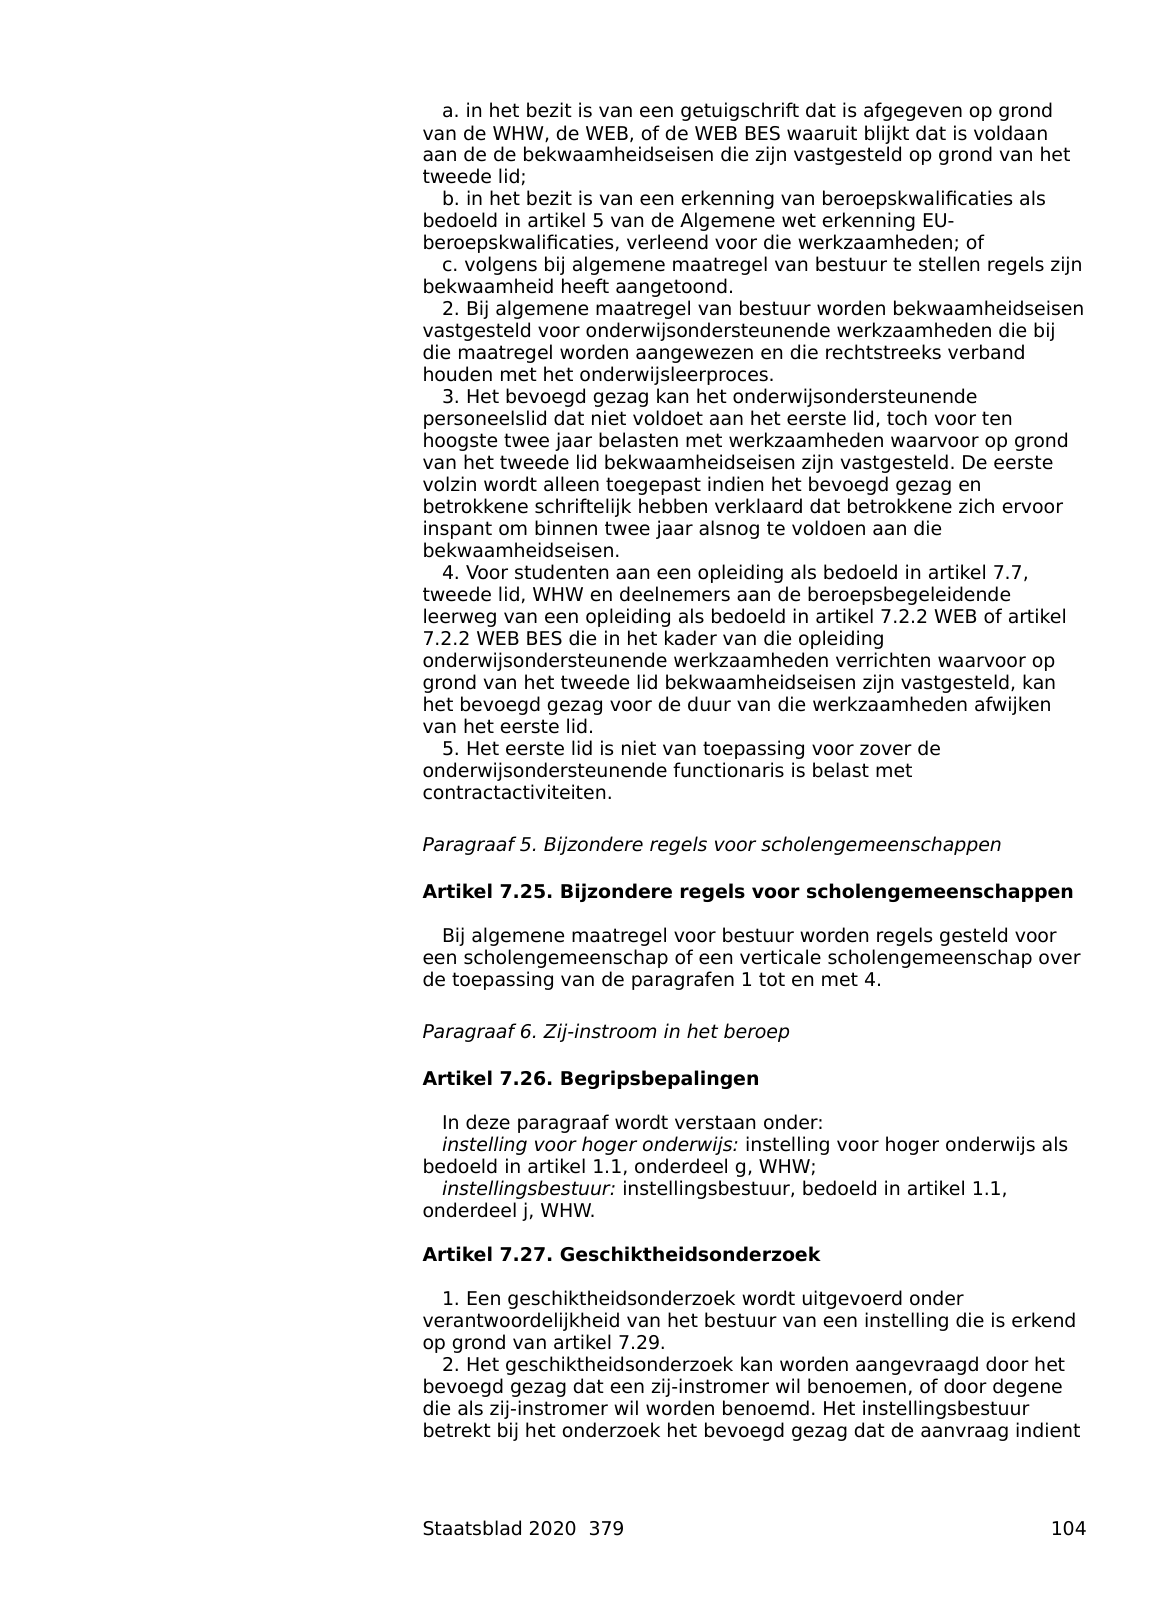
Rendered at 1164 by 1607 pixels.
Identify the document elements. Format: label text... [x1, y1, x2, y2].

subtitle Artikel 7.27. Geschiktheidsonderzoek [422, 1244, 1087, 1266]
subtitle Paragraaf 6. Zij-instroom in het beroep [422, 1021, 1087, 1043]
text In deze paragraaf wordt verstaan onder: [422, 1112, 1087, 1134]
subtitle Paragraaf 5. Bijzondere regels voor scholengemeenschappen [422, 834, 1087, 856]
text Bij algemene maatregel voor bestuur worden regels gesteld voor een scholengemeenschap of een verticale scholengemeenschap over de toepassing van de paragrafen 1 tot en met 4. [422, 925, 1087, 991]
text 4. Voor studenten aan een opleiding als bedoeld in artikel 7.7, tweede lid, WHW en deelnemers aan de beroepsbegeleidende leerweg van een opleiding als bedoeld in artikel 7.2.2 WEB of artikel 7.2.2 WEB BES die in het kader van die opleiding onderwijsondersteunende werkzaamheden verrichten waarvoor op grond van het tweede lid bekwaamheidseisen zijn vastgesteld, kan het bevoegd gezag voor de duur van die werkzaamheden afwijken van het eerste lid. [422, 562, 1087, 738]
text instellingsbestuur: instellingsbestuur, bedoeld in artikel 1.1, onderdeel j, WHW. [422, 1178, 1087, 1222]
text c. volgens bij algemene maatregel van bestuur te stellen regels zijn bekwaamheid heeft aangetoond. [422, 254, 1087, 298]
text a. in het bezit is van een getuigschrift dat is afgegeven op grond van de WHW, de WEB, of de WEB BES waaruit blijkt dat is voldaan aan de de bekwaamheidseisen die zijn vastgesteld op grond van het tweede lid; [422, 100, 1087, 188]
subtitle Artikel 7.25. Bijzondere regels voor scholengemeenschappen [422, 881, 1087, 903]
text instelling voor hoger onderwijs: instelling voor hoger onderwijs als bedoeld in artikel 1.1, onderdeel g, WHW; [422, 1134, 1087, 1178]
text 1. Een geschiktheidsonderzoek wordt uitgevoerd onder verantwoordelijkheid van het bestuur van een instelling die is erkend op grond van artikel 7.29. [422, 1288, 1087, 1354]
text b. in het bezit is van een erkenning van beroepskwalificaties als bedoeld in artikel 5 van de Algemene wet erkenning EU-beroepskwalificaties, verleend voor die werkzaamheden; of [422, 188, 1087, 254]
text 2. Bij algemene maatregel van bestuur worden bekwaamheidseisen vastgesteld voor onderwijsondersteunende werkzaamheden die bij die maatregel worden aangewezen en die rechtstreeks verband houden met het onderwijsleerproces. [422, 298, 1087, 386]
text 3. Het bevoegd gezag kan het onderwijsondersteunende personeelslid dat niet voldoet aan het eerste lid, toch voor ten hoogste twee jaar belasten met werkzaamheden waarvoor op grond van het tweede lid bekwaamheidseisen zijn vastgesteld. De eerste volzin wordt alleen toegepast indien het bevoegd gezag en betrokkene schriftelijk hebben verklaard dat betrokkene zich ervoor inspant om binnen twee jaar alsnog te voldoen aan die bekwaamheidseisen. [422, 386, 1087, 562]
text 5. Het eerste lid is niet van toepassing voor zover de onderwijsondersteunende functionaris is belast met contractactiviteiten. [422, 738, 1087, 804]
subtitle Artikel 7.26. Begripsbepalingen [422, 1068, 1087, 1090]
text 2. Het geschiktheidsonderzoek kan worden aangevraagd door het bevoegd gezag dat een zij-instromer wil benoemen, of door degene die als zij-instromer wil worden benoemd. Het instellingsbestuur betrekt bij het onderzoek het bevoegd gezag dat de aanvraag indient [422, 1354, 1087, 1442]
